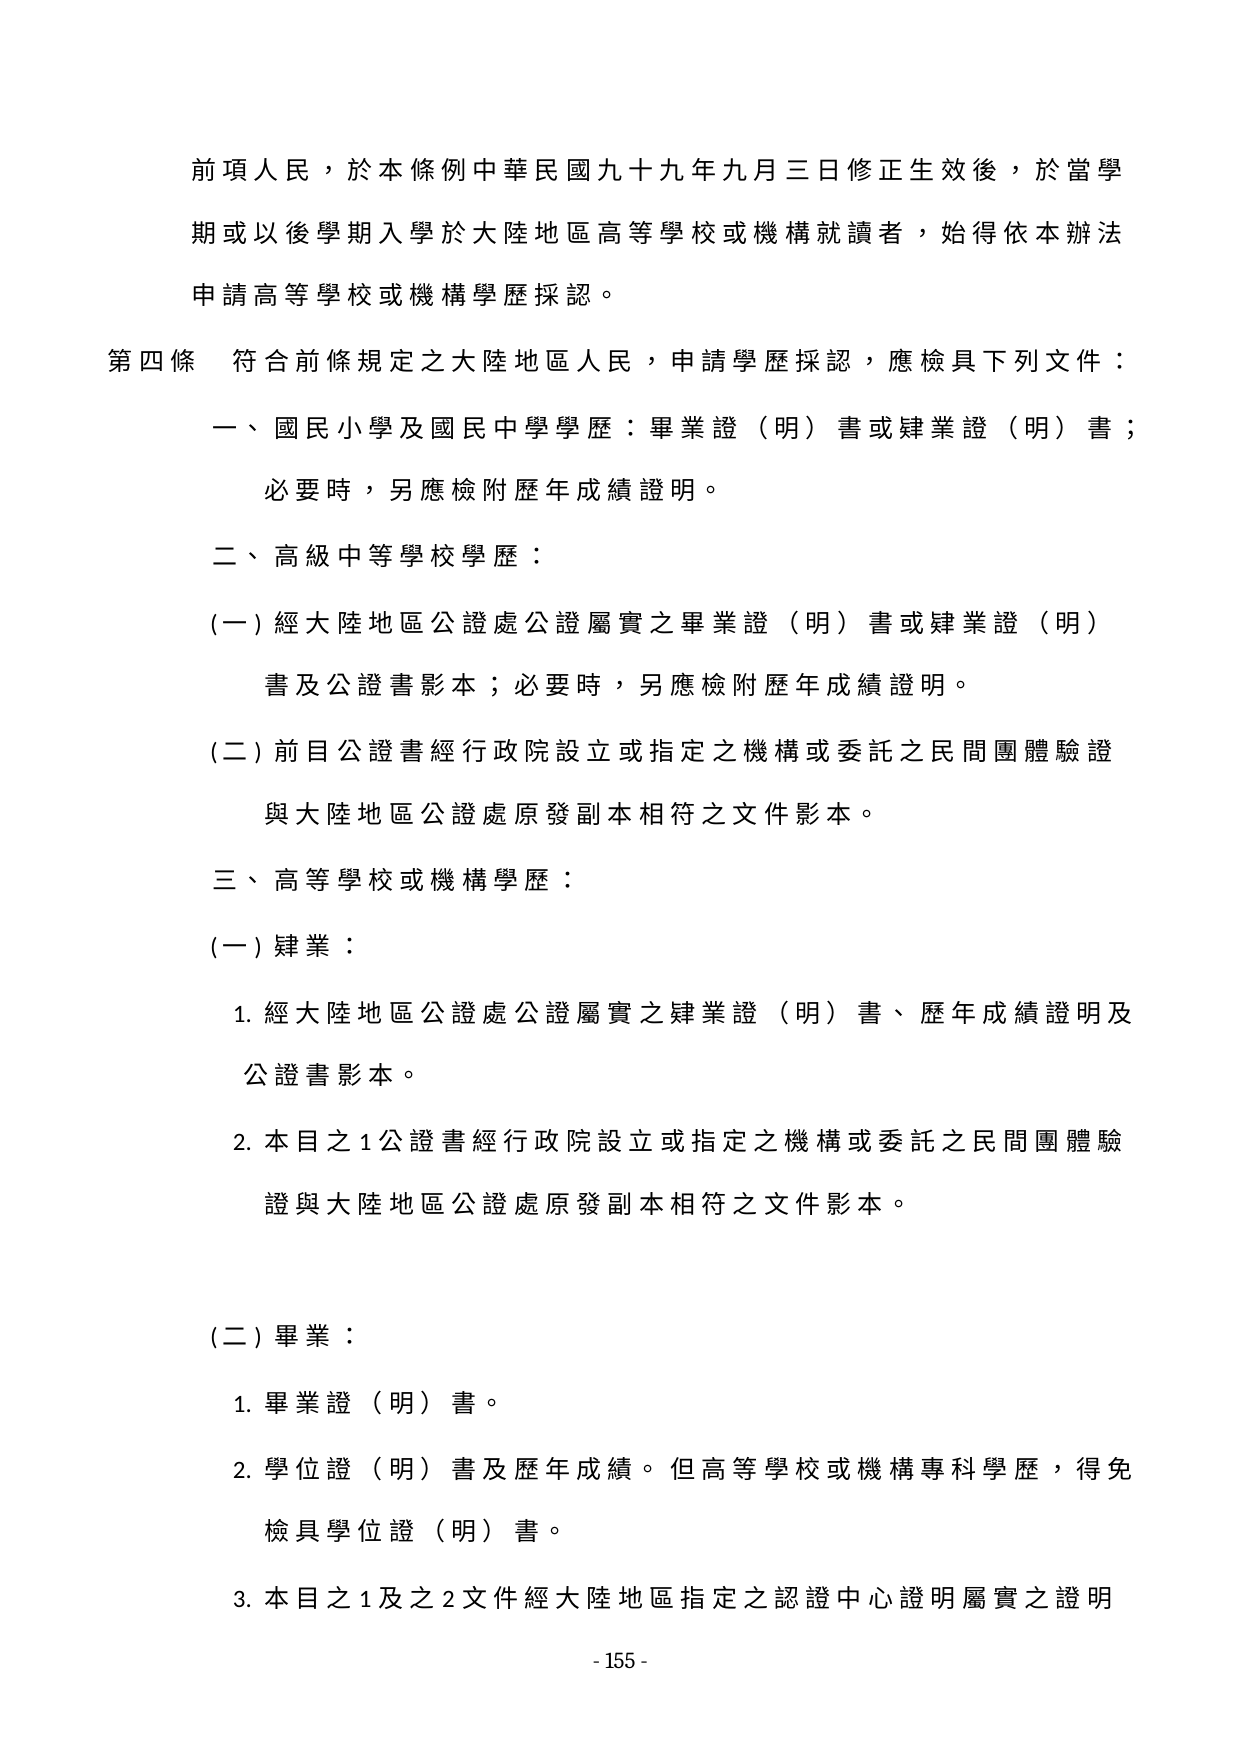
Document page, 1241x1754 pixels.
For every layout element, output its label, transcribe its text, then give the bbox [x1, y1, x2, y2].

text 前項人民，於本條例中華民國九十九年九月三日修正生效後，於當學期或以後學期入學於大陸地區高等學校或機構就讀者，始得依本辦法申請高等學校或機構學歷採認。 [179, 127, 1136, 314]
text (一) 肄業： [202, 903, 1136, 966]
text 三、高等學校或機構學歷： [202, 837, 1136, 899]
text 二、高級中等學校學歷： [202, 513, 1136, 576]
text 一、國民小學及國民中學學歷：畢業證（明）書或肄業證（明）書；必要時，另應檢附歷年成績證明。 [202, 384, 1136, 509]
text 1. 畢業證（明）書。 [220, 1359, 1136, 1422]
text 1. 經大陸地區公證處公證屬實之肄業證（明）書、歷年成績證明及公證書影本。 [220, 969, 1136, 1094]
text 2. 學位證（明）書及歷年成績。但高等學校或機構專科學歷，得免檢具學位證（明）書。 [220, 1426, 1136, 1551]
text 2. 本目之1公證書經行政院設立或指定之機構或委託之民間團體驗證與大陸地區公證處原發副本相符之文件影本。 [220, 1098, 1136, 1223]
text 第四條 符合前條規定之大陸地區人民，申請學歷採認，應檢具下列文件： [79, 318, 1136, 381]
text (一) 經大陸地區公證處公證屬實之畢業證（明）書或肄業證（明）書及公證書影本；必要時，另應檢附歷年成績證明。 [202, 579, 1136, 704]
text (二) 畢業： [202, 1293, 1136, 1356]
text 3. 本目之1及之2文件經大陸地區指定之認證中心證明屬實之證明 [220, 1554, 1136, 1617]
text (二) 前目公證書經行政院設立或指定之機構或委託之民間團體驗證與大陸地區公證處原發副本相符之文件影本。 [202, 708, 1136, 833]
